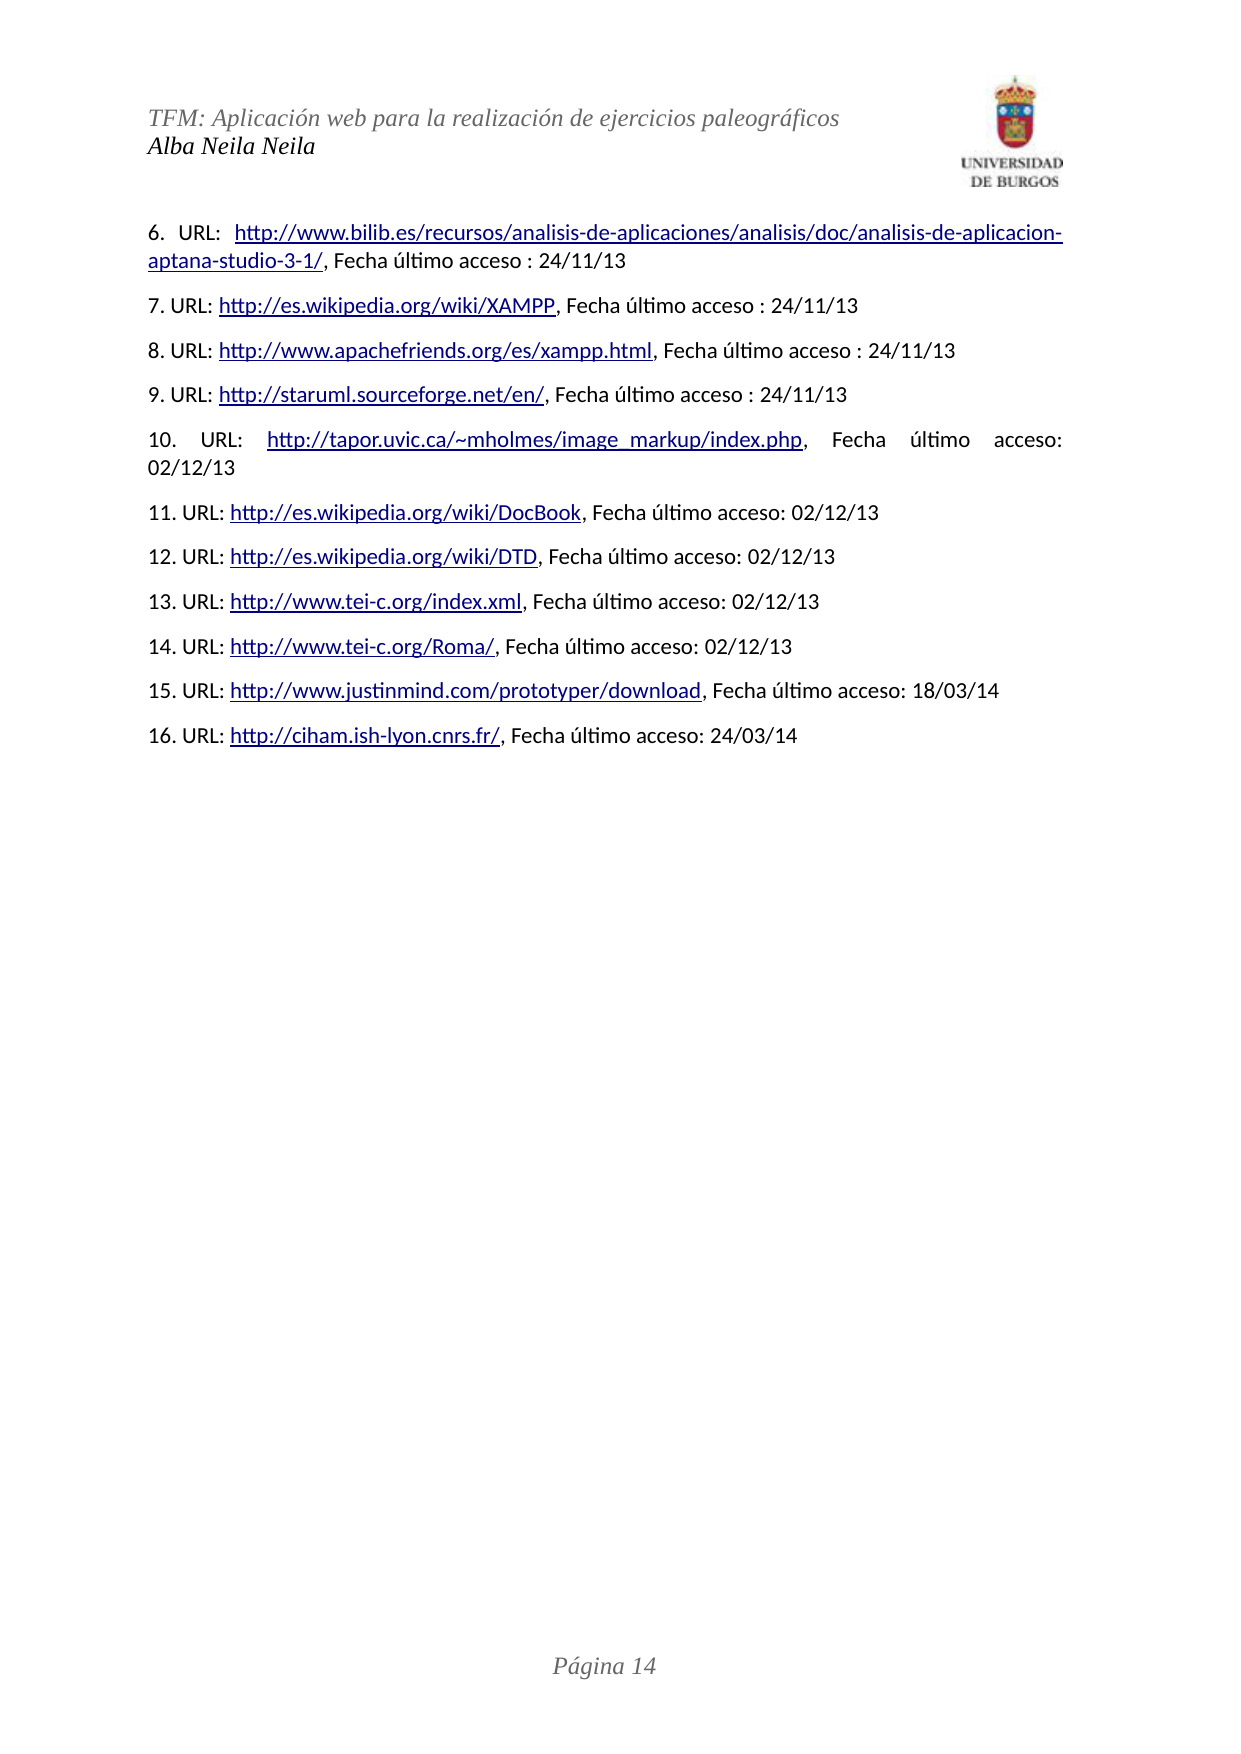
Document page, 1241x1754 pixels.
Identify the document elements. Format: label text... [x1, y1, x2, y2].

text 10. URL: http://tapor.uvic.ca/~mholmes/image_markup/index.php, Fecha último acceso: 02/12/13 [148, 425, 1063, 481]
text 16. URL: http://ciham.ish-lyon.cnrs.fr/, Fecha último acceso: 24/03/14 [148, 721, 1063, 749]
picture [961, 75, 1063, 187]
text 9. URL: http://staruml.sourceforge.net/en/, Fecha último acceso : 24/11/13 [148, 380, 1063, 408]
text 14. URL: http://www.tei-c.org/Roma/, Fecha último acceso: 02/12/13 [148, 632, 1063, 660]
text 7. URL: http://es.wikipedia.org/wiki/XAMPP, Fecha último acceso : 24/11/13 [148, 291, 1063, 319]
text 15. URL: http://www.justinmind.com/prototyper/download, Fecha último acceso: 18/03/14 [148, 677, 1063, 704]
text 8. URL: http://www.apachefriends.org/es/xampp.html, Fecha último acceso : 24/11/13 [148, 336, 1063, 364]
text 12. URL: http://es.wikipedia.org/wiki/DTD, Fecha último acceso: 02/12/13 [148, 542, 1063, 571]
text 13. URL: http://www.tei-c.org/index.xml, Fecha último acceso: 02/12/13 [148, 587, 1063, 615]
text 6. URL: http://www.bilib.es/recursos/analisis-de-aplicaciones/analisis/doc/analisis-de-aplicacion-aptana-studio-3-1/, Fecha último acceso : 24/11/13 [148, 218, 1063, 274]
text 11. URL: http://es.wikipedia.org/wiki/DocBook, Fecha último acceso: 02/12/13 [148, 498, 1063, 526]
